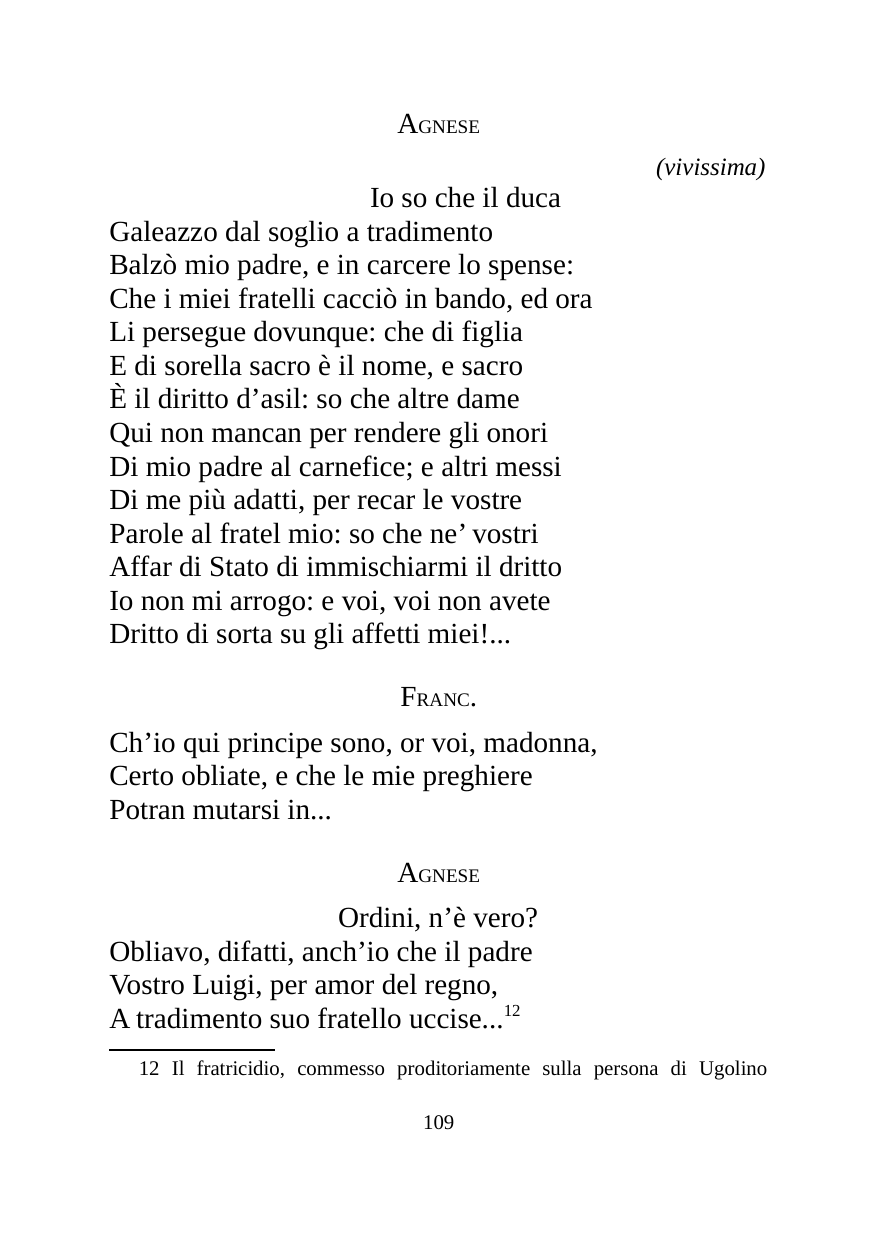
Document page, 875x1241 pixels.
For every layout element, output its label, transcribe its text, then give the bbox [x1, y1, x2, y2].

text Parole al fratel mio: so che ne’ vostri [109, 516, 768, 549]
text Io non mi arrogo: e voi, voi non avete [109, 583, 768, 616]
text E di sorella sacro è il nome, e sacro [109, 348, 768, 382]
text Di mio padre al carnefice; e altri messi [109, 449, 768, 482]
text Che i miei fratelli cacciò in bando, ed ora [109, 281, 768, 314]
text È il diritto d’asil: so che altre dame [109, 382, 768, 415]
text Ch’io qui principe sono, or voi, madonna, [109, 725, 768, 758]
text Galeazzo dal soglio a tradimento [109, 214, 768, 247]
text Franc. [109, 679, 768, 713]
text Potran mutarsi in... [109, 792, 768, 825]
text Affar di Stato di immischiarmi il dritto [109, 549, 768, 583]
text Li persegue dovunque: che di figlia [109, 314, 768, 348]
text Di me più adatti, per recar le vostre [109, 482, 768, 516]
text Ordini, n’è vero? [338, 900, 768, 934]
text Io so che il duca [370, 180, 768, 214]
text Obliavo, difatti, anch’io che il padre [109, 934, 768, 967]
text Certo obliate, e che le mie preghiere [109, 758, 768, 792]
text Balzò mio padre, e in carcere lo spense: [109, 247, 768, 281]
text Qui non mancan per rendere gli onori [109, 415, 768, 449]
text (vivissima) [404, 152, 768, 180]
text Dritto di sorta su gli affetti miei!... [109, 616, 768, 650]
text Agnese [109, 106, 768, 140]
text Il fratricidio, commesso proditoriamente sulla persona di Ugolino [109, 1056, 768, 1080]
text A tradimento suo fratello uccise... [109, 1001, 768, 1034]
text Vostro Luigi, per amor del regno, [109, 967, 768, 1001]
text Agnese [109, 855, 768, 888]
